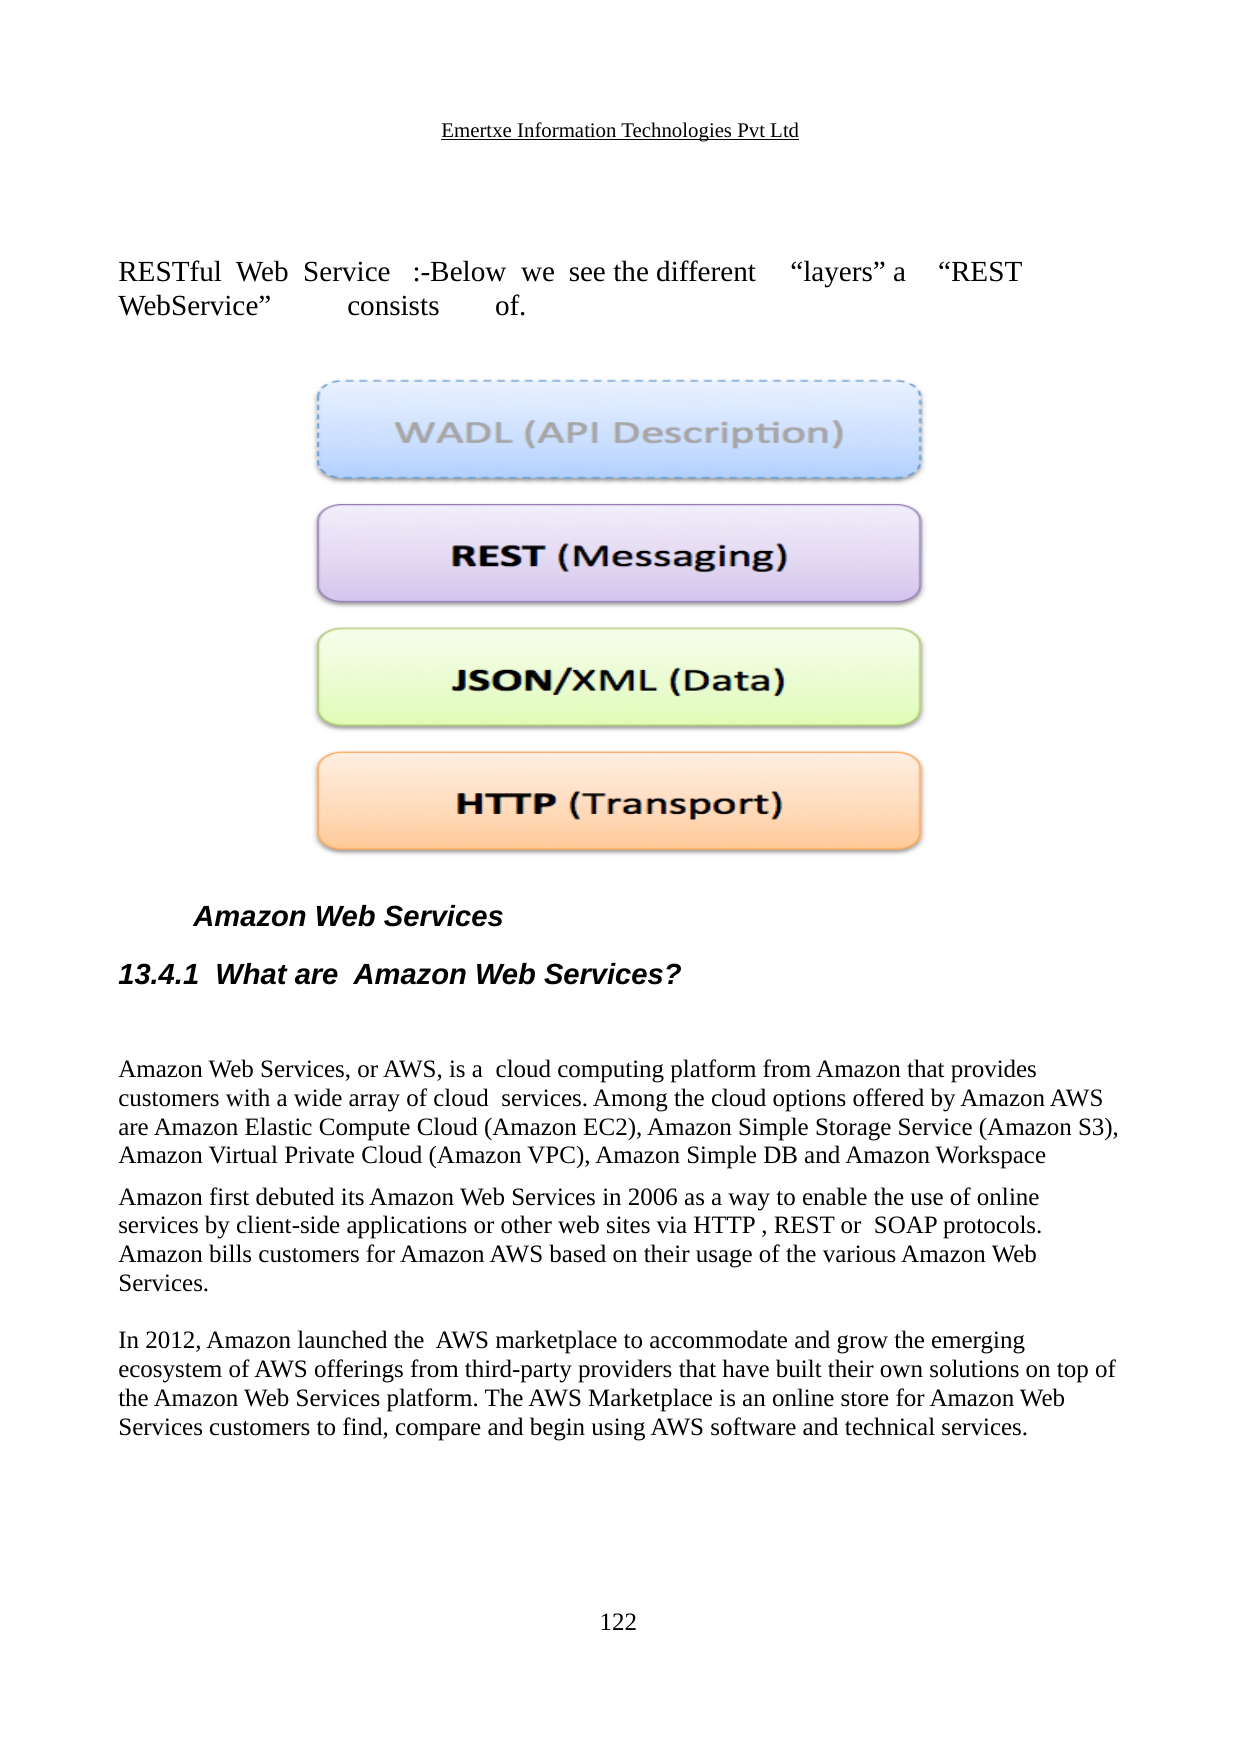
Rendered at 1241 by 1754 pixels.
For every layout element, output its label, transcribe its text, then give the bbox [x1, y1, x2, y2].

text Amazon Web Services, or AWS, is a cloud computing platform from Amazon that provides customers with a wide array of cloud services. Among the cloud options offered by Amazon AWS are Amazon Elastic Compute Cloud (Amazon EC2), Amazon Simple Storage Service (Amazon S3), Amazon Virtual Private Cloud (Amazon VPC), Amazon Simple DB and Amazon Workspace [118, 1054, 1122, 1169]
text Amazon first debuted its Amazon Web Services in 2006 as a way to enable the use of online services by client-side applications or other web sites via HTTP , REST or SOAP protocols. Amazon bills customers for Amazon AWS based on their usage of the various Amazon Web Services. In 2012, Amazon launched the AWS marketplace to accommodate and grow the emerging ecosystem of AWS offerings from third-party providers that have built their own solutions on top of the Amazon Web Services platform. The AWS Marketplace is an online store for Amazon Web Services customers to find, compare and begin using AWS software and technical services. [118, 1182, 1122, 1441]
subtitle 13.4.1 What are Amazon Web Services? [118, 957, 1122, 991]
subtitle Amazon Web Services [118, 899, 1122, 932]
text RESTful Web Service :-Below we see the different “layers” a “REST WebService” consists of. [118, 254, 1122, 321]
picture [298, 372, 942, 862]
